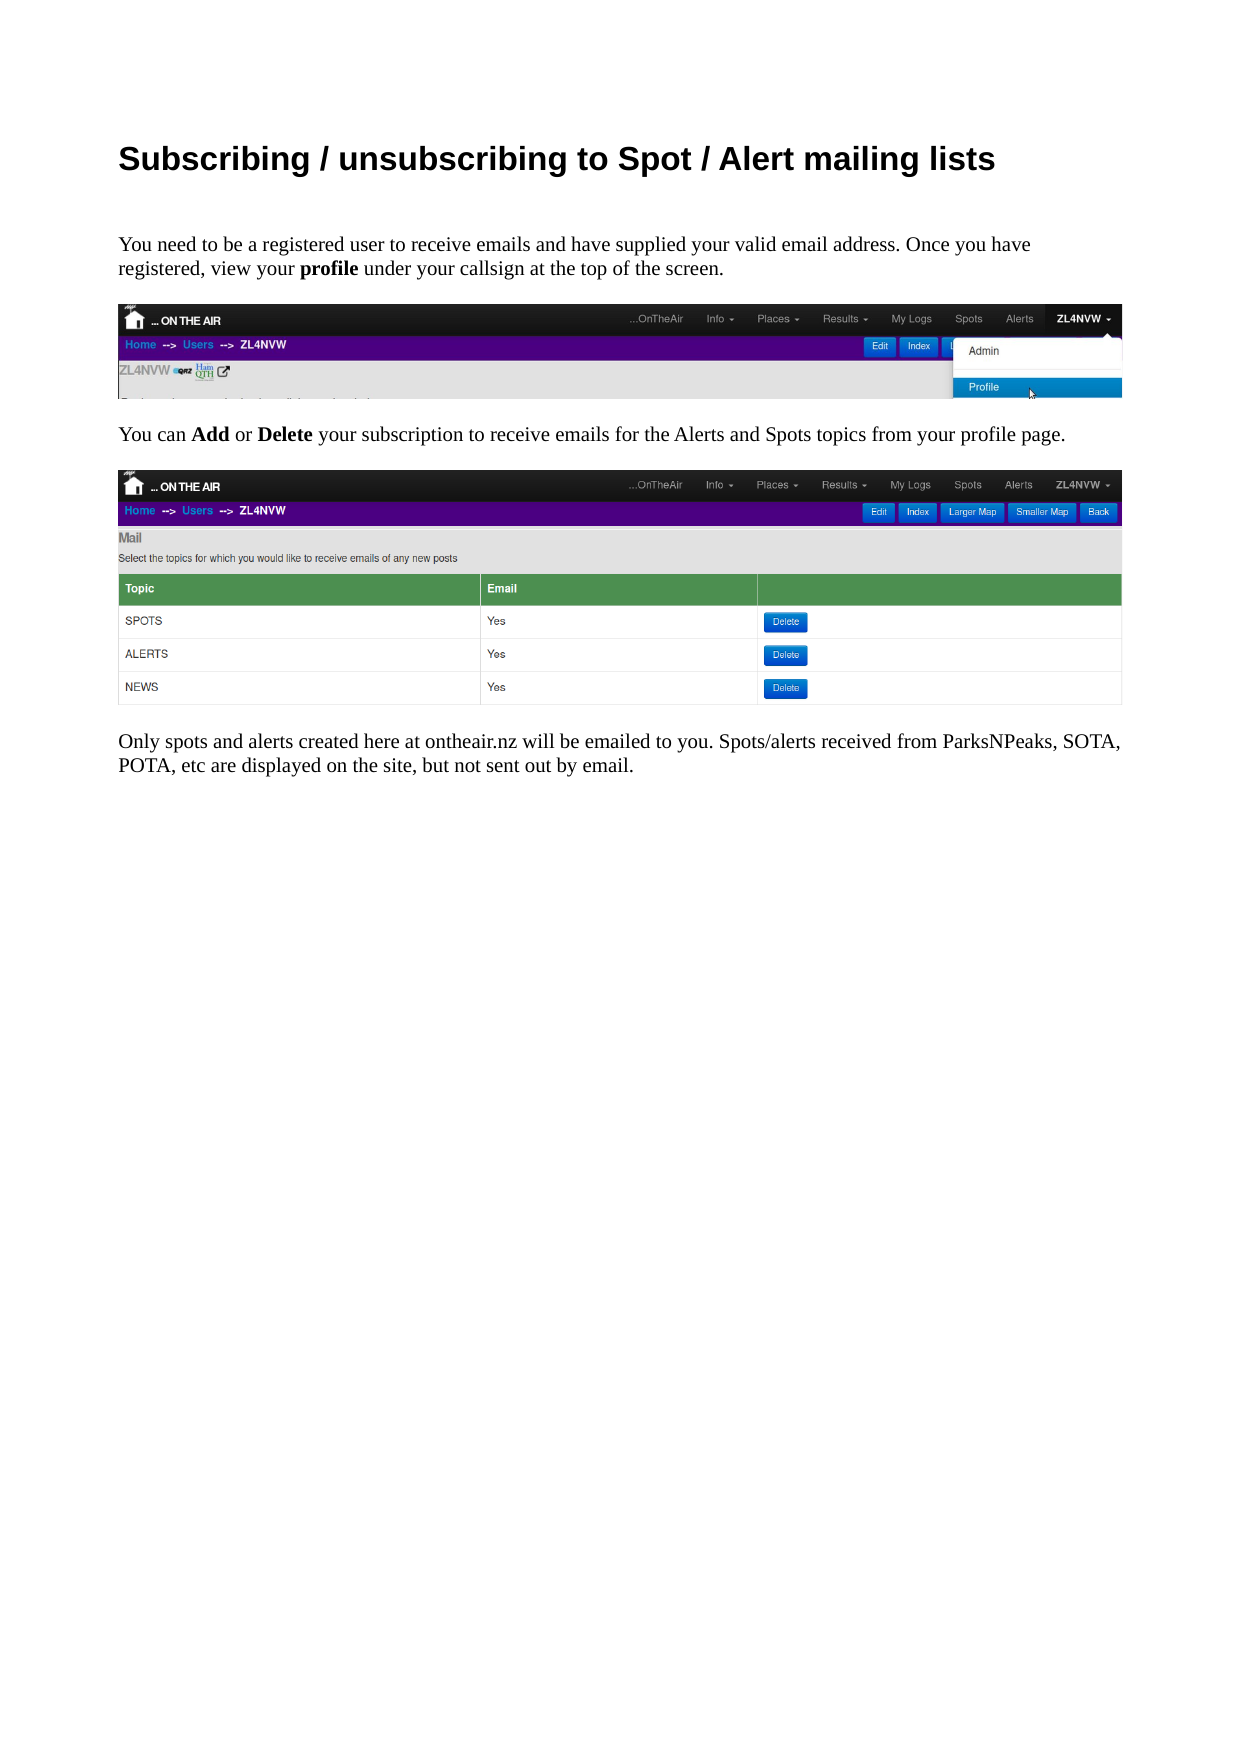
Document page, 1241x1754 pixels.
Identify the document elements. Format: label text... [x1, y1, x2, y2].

text You need to be a registered user to receive emails and have supplied your valid email address. Once you have registered, view your profile under your callsign at the top of the screen. [118, 232, 1122, 280]
picture [118, 470, 1123, 705]
picture [118, 304, 1123, 399]
subtitle Subscribing / unsubscribing to Spot / Alert mailing lists [118, 139, 1122, 177]
text You can Add or Delete your subscription to receive emails for the Alerts and Spots topics from your profile page. [118, 422, 1122, 446]
picture [970, 383, 998, 391]
text Only spots and alerts created here at ontheair.nz will be emailed to you. Spots/alerts received from ParksNPeaks, SOTA, POTA, etc are displayed on the site, but not sent out by email. [118, 729, 1122, 777]
